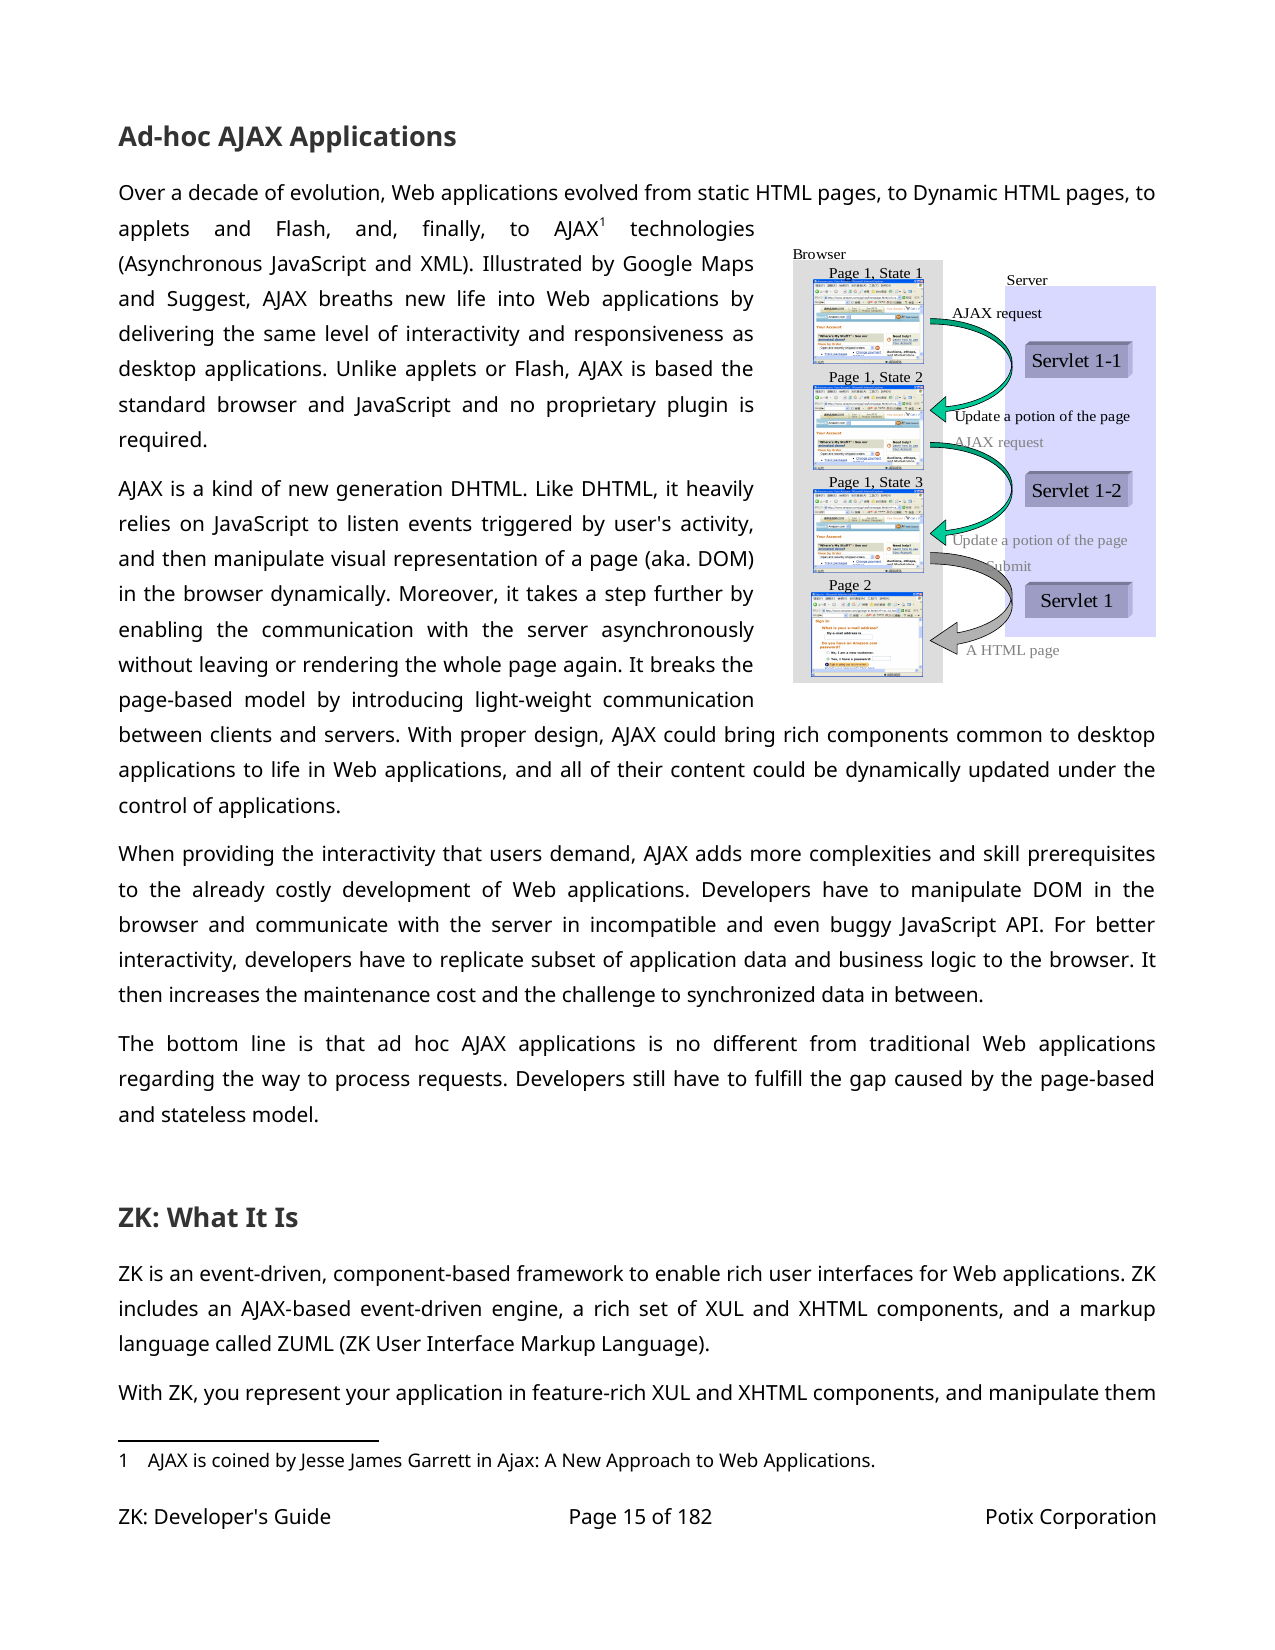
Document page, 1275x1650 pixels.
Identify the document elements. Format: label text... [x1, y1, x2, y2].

text AJAX is a kind of new generation DHTML. Like DHTML, it heavily relies on JavaScript to listen events triggered by user's activity, and then manipulate visual representation of a page (aka. DOM) in the browser dynamically. Moreover, it takes a step further by enabling the communication with the server asynchronously without leaving or rendering the whole page again. It breaks the page-based model by introducing light-weight communication between clients and servers. With proper design, AJAX could bring rich components common to desktop applications to life in Web applications, and all of their content could be dynamically updated under the control of applications. [118, 474, 1157, 819]
subtitle ZK: What It Is [118, 1199, 1157, 1236]
text ZK is an event-driven, component-based framework to enable rich user interfaces for Web applications. ZK includes an AJAX-based event-driven engine, a rich set of XUL and XHTML components, and a markup language called ZUML (ZK User Interface Markup Language). [118, 1259, 1157, 1358]
text When providing the interactivity that users demand, AJAX adds more complexities and skill prerequisites to the already costly development of Web applications. Developers have to manipulate DOM in the browser and communicate with the server in incompatible and even buggy JavaScript API. For better interactivity, developers have to replicate subset of application data and business logic to the browser. It then increases the maintenance cost and the challenge to synchronized data in between. [118, 839, 1157, 1009]
text The bottom line is that ad hoc AJAX applications is no different from traditional Web applications regarding the way to process requests. Developers still have to fulfill the gap caused by the page-based and stateless model. [118, 1029, 1157, 1128]
text AJAX is coined by Jesse James Garrett in Ajax: A New Approach to Web Applications. [118, 1447, 1157, 1473]
subtitle Ad-hoc AJAX Applications [118, 118, 1157, 155]
text Over a decade of evolution, Web applications evolved from static HTML pages, to Dynamic HTML pages, to applets and Flash, and, finally, to AJAX technologies (Asynchronous JavaScript and XML). Illustrated by Google Maps and Suggest, AJAX breaths new life into Web applications by delivering the same level of interactivity and responsiveness as desktop applications. Unlike applets or Flash, AJAX is based the standard browser and JavaScript and no proprietary plugin is required. [118, 178, 1157, 453]
text With ZK, you represent your application in feature-rich XUL and XHTML components, and manipulate them [118, 1378, 1157, 1407]
